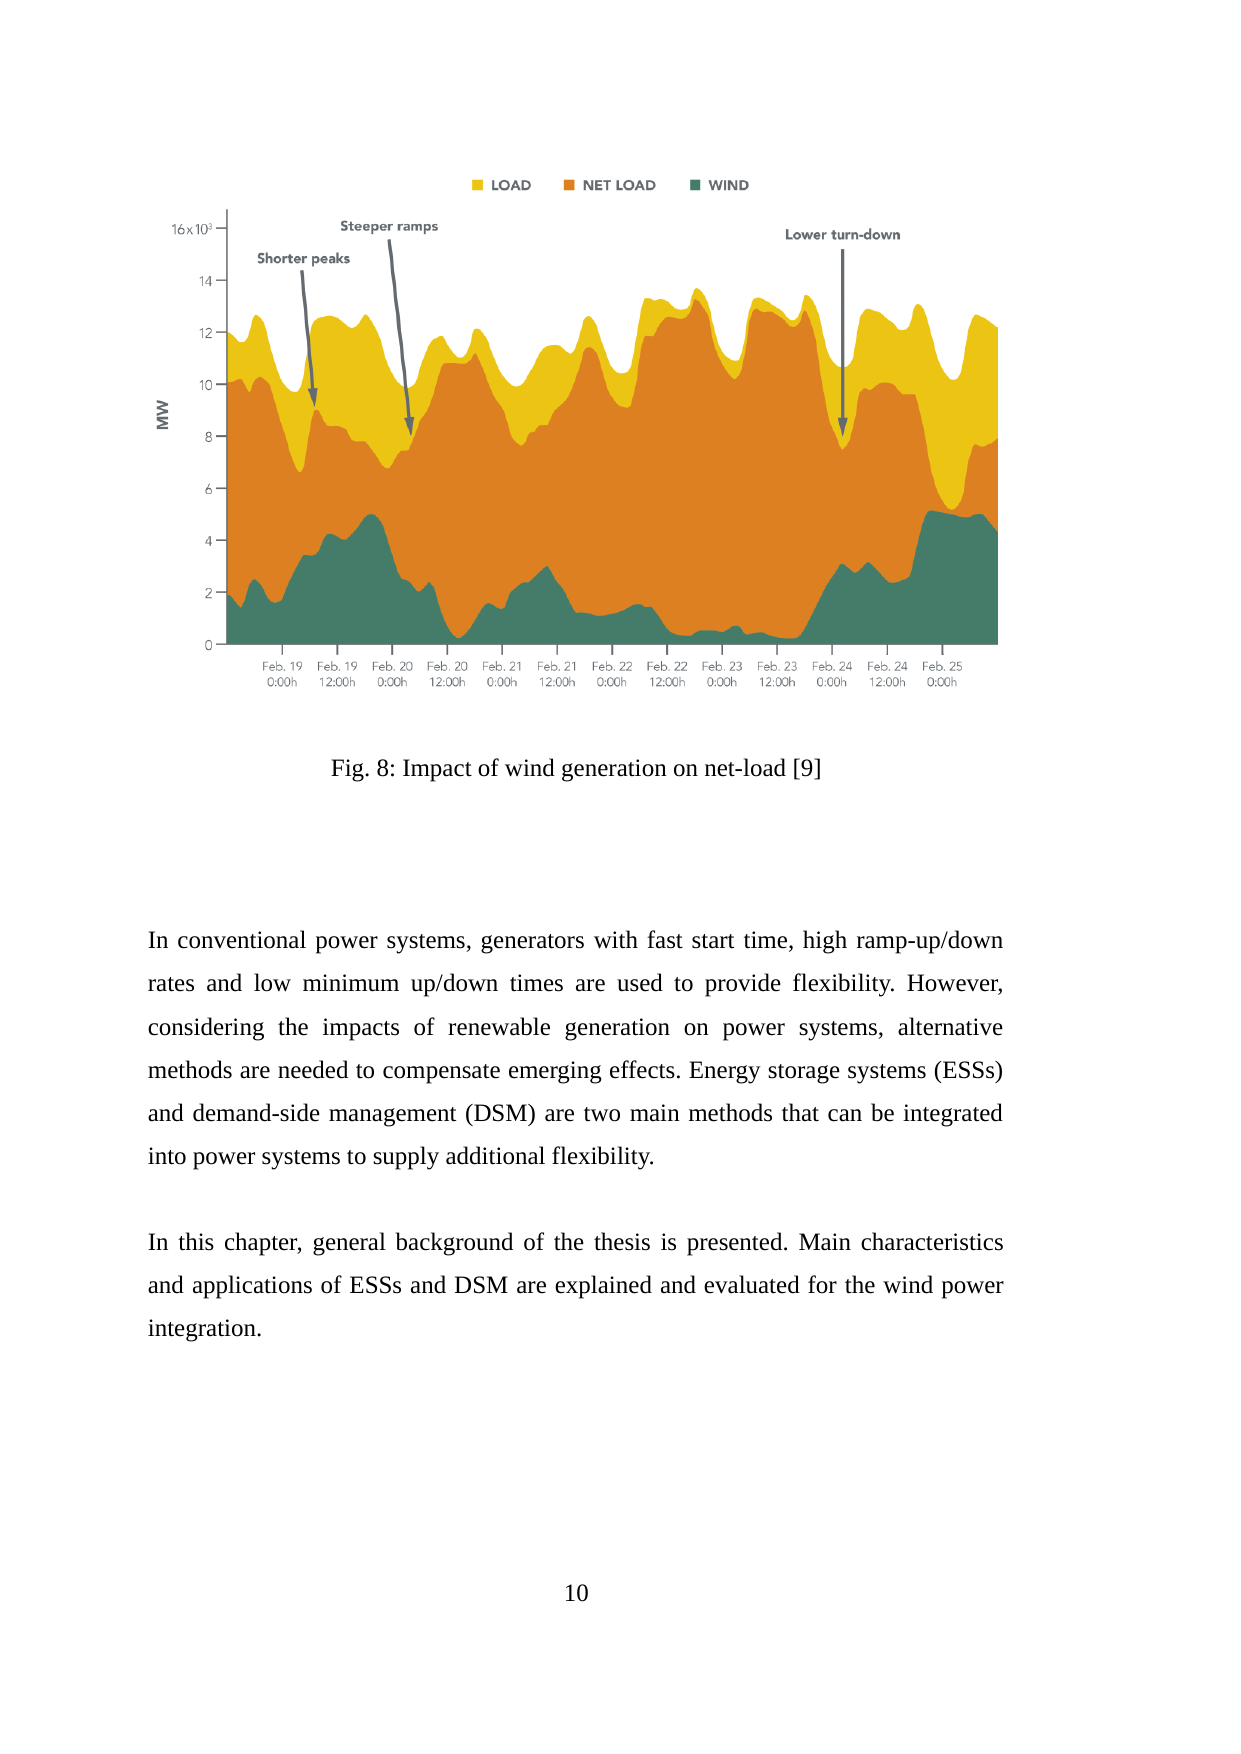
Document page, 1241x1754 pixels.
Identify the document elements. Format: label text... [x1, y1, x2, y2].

text Fig. 8: Impact of wind generation on net-load [9]⁠ [148, 753, 1004, 782]
text In this chapter, general background of the thesis is presented. Main characteristics and applications of ESSs and DSM are explained and evaluated for the wind power integration. [148, 1227, 1004, 1342]
picture [147, 160, 1005, 700]
text In conventional power systems, generators with fast start time, high ramp-up/down rates and low minimum up/down times are used to provide flexibility. However, considering the impacts of renewable generation on power systems, alternative methods are needed to compensate emerging effects. Energy storage systems (ESSs) and demand-side management (DSM) are two main methods that can be integrated into power systems to supply additional flexibility. [148, 925, 1004, 1170]
